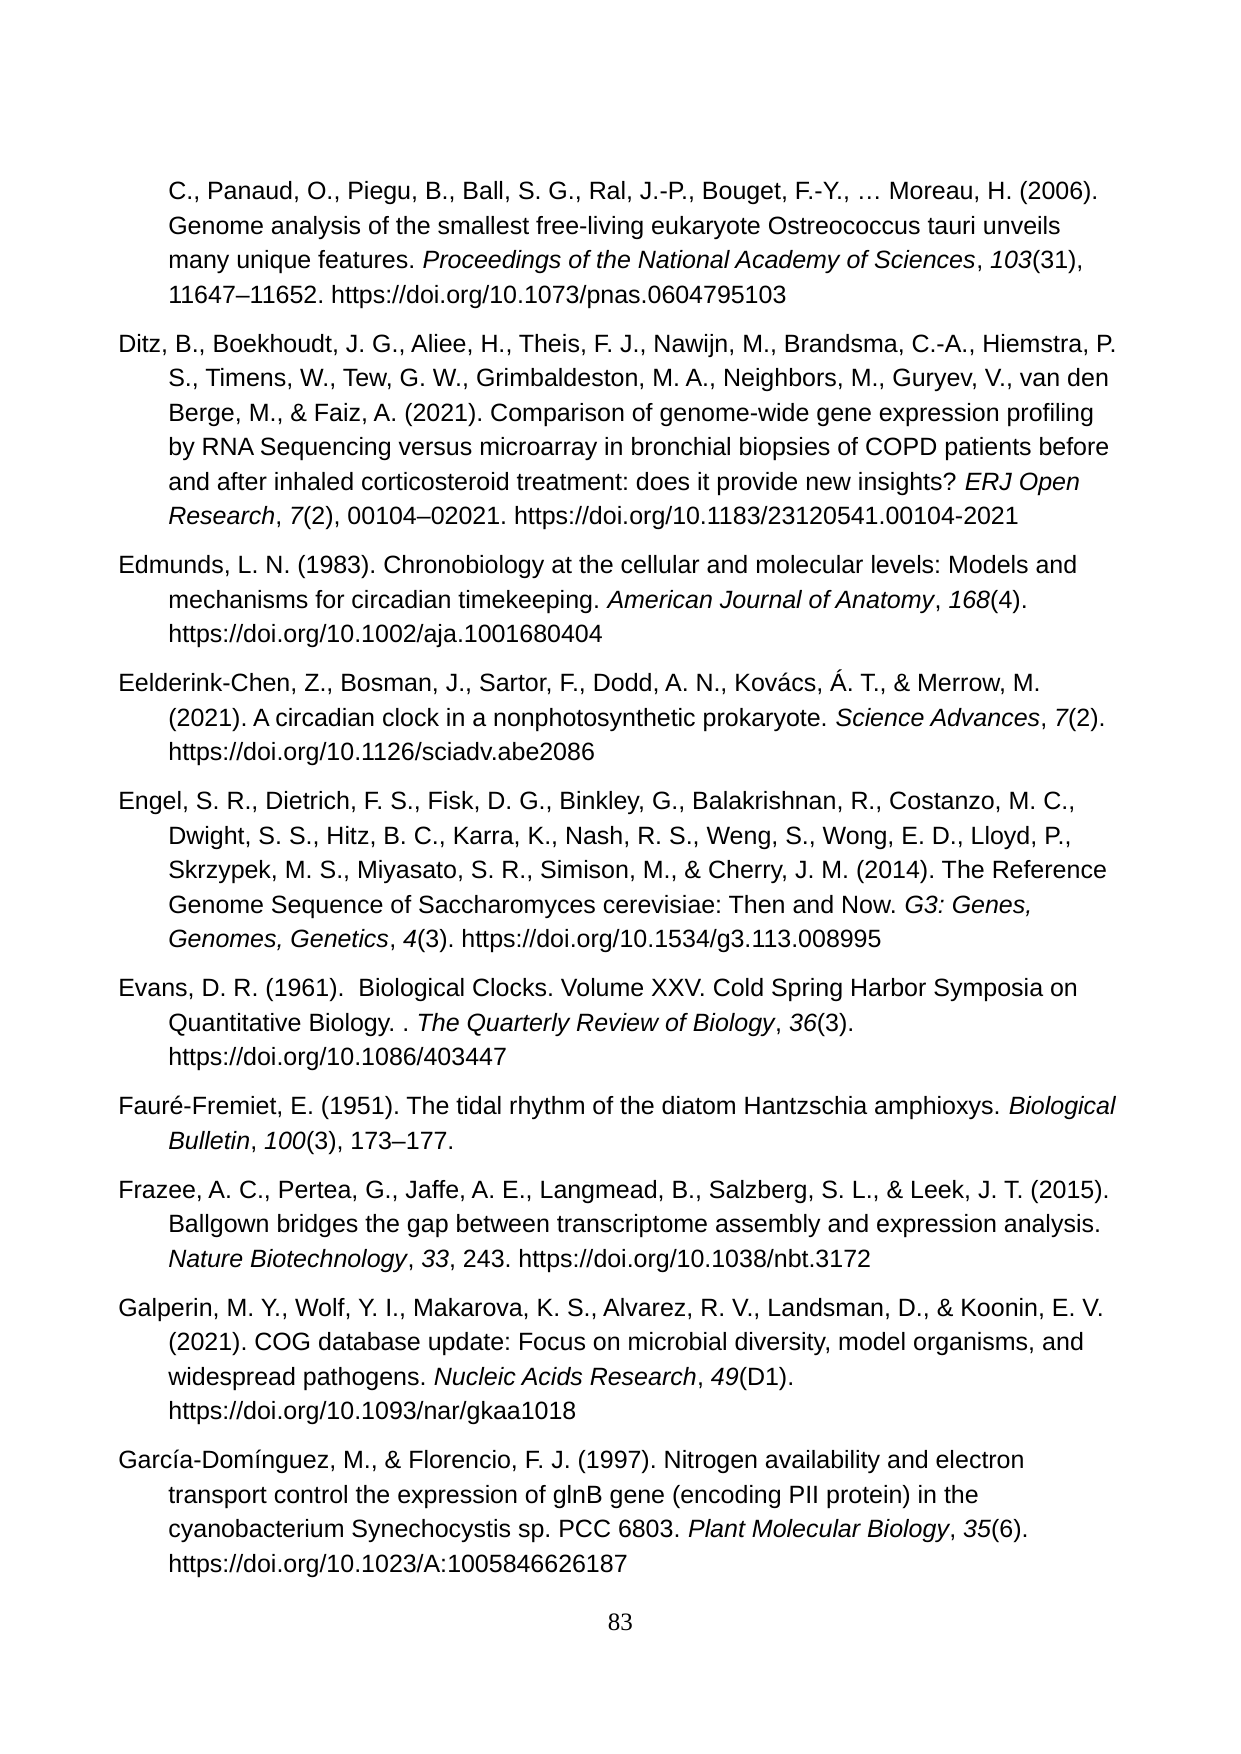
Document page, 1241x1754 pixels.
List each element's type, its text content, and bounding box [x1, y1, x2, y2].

text Engel, S. R., Dietrich, F. S., Fisk, D. G., Binkley, G., Balakrishnan, R., Costanzo, M. C., Dwight, S. S., Hitz, B. C., Karra, K., Nash, R. S., Weng, S., Wong, E. D., Lloyd, P., Skrzypek, M. S., Miyasato, S. R., Simison, M., & Cherry, J. M. (2014). The Reference Genome Sequence of Saccharomyces cerevisiae: Then and Now. G3: Genes, Genomes, Genetics, 4(3). https://doi.org/10.1534/g3.113.008995 [118, 786, 1122, 953]
text Fauré-Fremiet, E. (1951). The tidal rhythm of the diatom Hantzschia amphioxys. Biological Bulletin, 100(3), 173–177. [118, 1091, 1122, 1154]
text Eelderink-Chen, Z., Bosman, J., Sartor, F., Dodd, A. N., Kovács, Á. T., & Merrow, M. (2021). A circadian clock in a nonphotosynthetic prokaryote. Science Advances, 7(2). https://doi.org/10.1126/sciadv.abe2086 [118, 668, 1122, 766]
text Galperin, M. Y., Wolf, Y. I., Makarova, K. S., Alvarez, R. V., Landsman, D., & Koonin, E. V. (2021). COG database update: Focus on microbial diversity, model organisms, and widespread pathogens. Nucleic Acids Research, 49(D1). https://doi.org/10.1093/nar/gkaa1018 [118, 1293, 1122, 1425]
text Frazee, A. C., Pertea, G., Jaffe, A. E., Langmead, B., Salzberg, S. L., & Leek, J. T. (2015). Ballgown bridges the gap between transcriptome assembly and expression analysis. Nature Biotechnology, 33, 243. https://doi.org/10.1038/nbt.3172 [118, 1175, 1122, 1273]
text García-Domínguez, M., & Florencio, F. J. (1997). Nitrogen availability and electron transport control the expression of glnB gene (encoding PII protein) in the cyanobacterium Synechocystis sp. PCC 6803. Plant Molecular Biology, 35(6). https://doi.org/10.1023/A:1005846626187 [118, 1445, 1122, 1578]
text Evans, D. R. (1961). Biological Clocks. Volume XXV. Cold Spring Harbor Symposia on Quantitative Biology. . The Quarterly Review of Biology, 36(3). https://doi.org/10.1086/403447 [118, 973, 1122, 1071]
text Edmunds, L. N. (1983). Chronobiology at the cellular and molecular levels: Models and mechanisms for circadian timekeeping. American Journal of Anatomy, 168(4). https://doi.org/10.1002/aja.1001680404 [118, 550, 1122, 648]
text Ditz, B., Boekhoudt, J. G., Aliee, H., Theis, F. J., Nawijn, M., Brandsma, C.-A., Hiemstra, P. S., Timens, W., Tew, G. W., Grimbaldeston, M. A., Neighbors, M., Guryev, V., van den Berge, M., & Faiz, A. (2021). Comparison of genome-wide gene expression profiling by RNA Sequencing versus microarray in bronchial biopsies of COPD patients before and after inhaled corticosteroid treatment: does it provide new insights? ERJ Open Research, 7(2), 00104–02021. https://doi.org/10.1183/23120541.00104-2021 [118, 329, 1122, 530]
text C., Panaud, O., Piegu, B., Ball, S. G., Ral, J.-P., Bouget, F.-Y., … Moreau, H. (2006). Genome analysis of the smallest free-living eukaryote Ostreococcus tauri unveils many unique features. Proceedings of the National Academy of Sciences, 103(31), 11647–11652. https://doi.org/10.1073/pnas.0604795103 [118, 176, 1122, 308]
